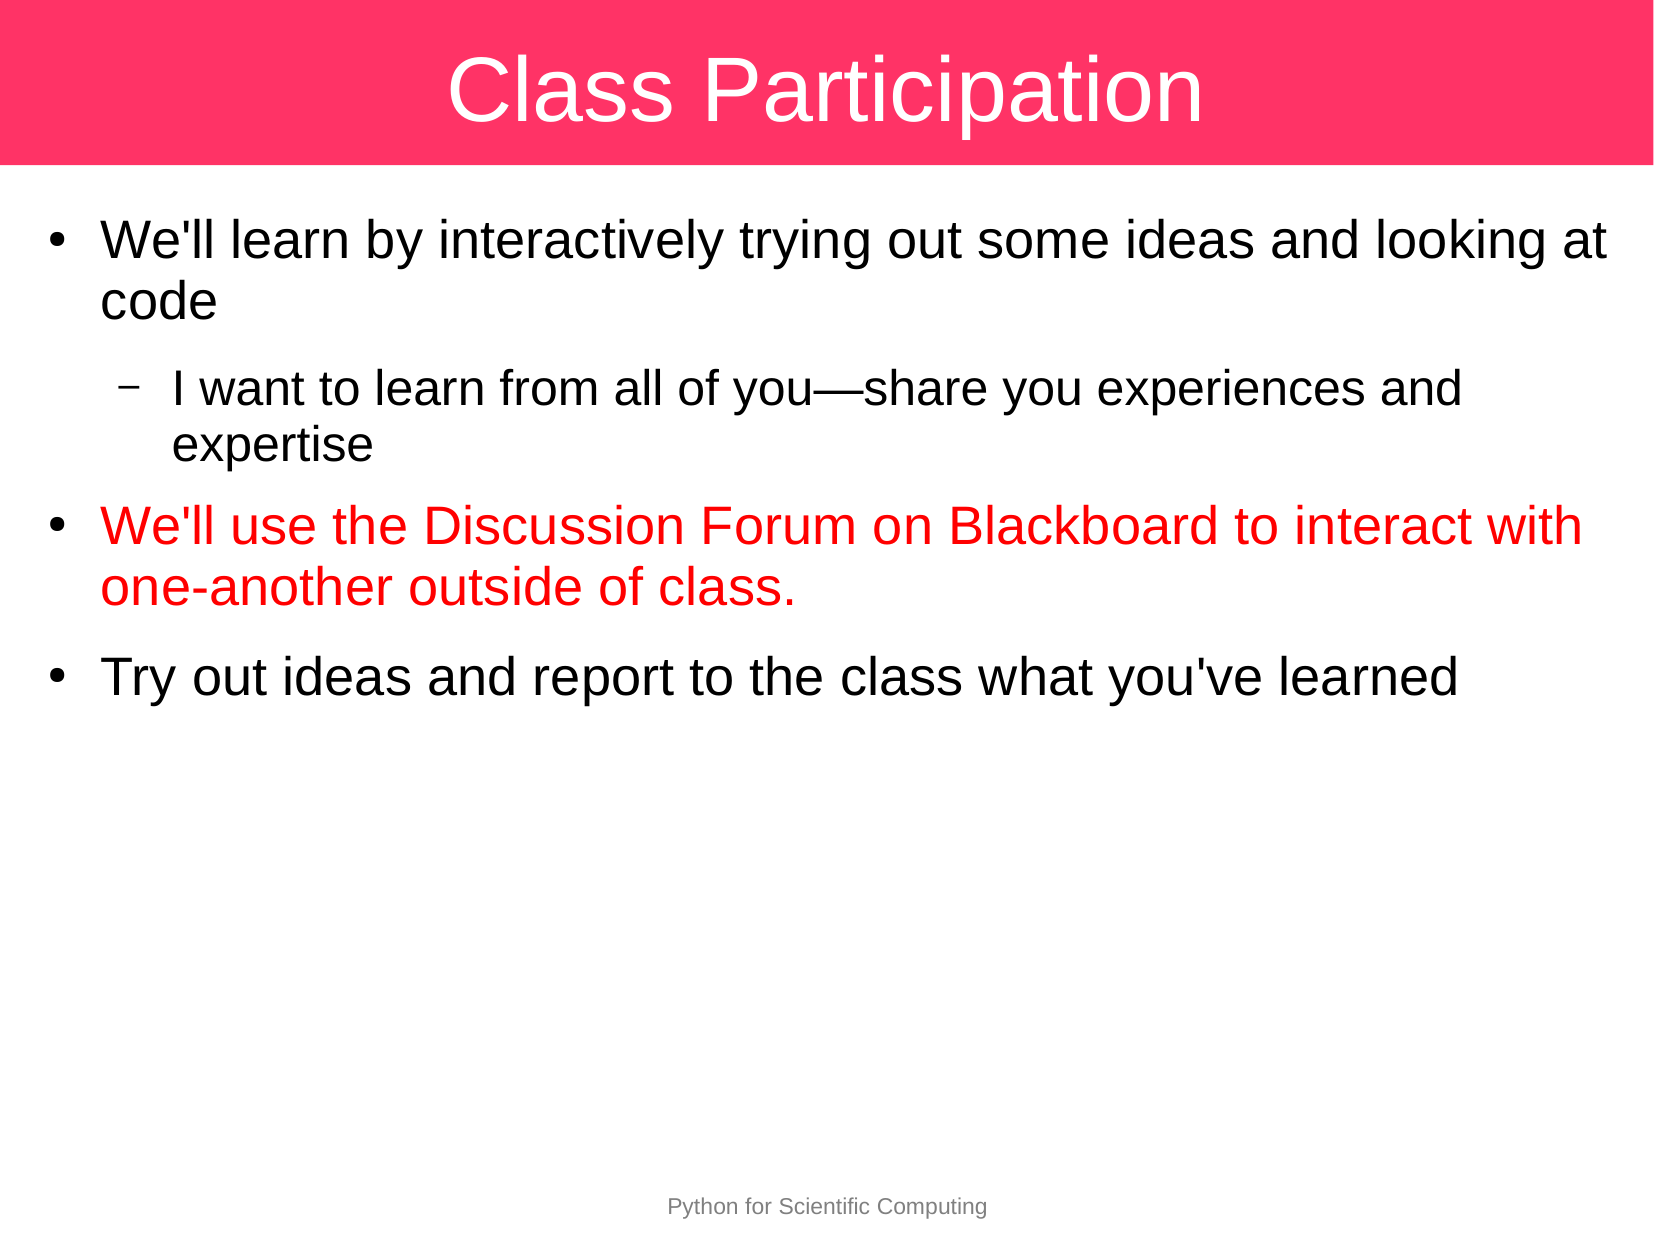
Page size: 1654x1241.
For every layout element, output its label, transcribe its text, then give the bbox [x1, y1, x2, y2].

title Class Participation [82, 31, 1571, 148]
list We'll learn by interactively trying out some ideas and looking at code I want to learn from all of you—share you experiences and expertise We'll use the Discussion Forum on Blackboard to interact with one-another outside of class. Try out ideas and report to the class what you've learned [30, 210, 1621, 930]
